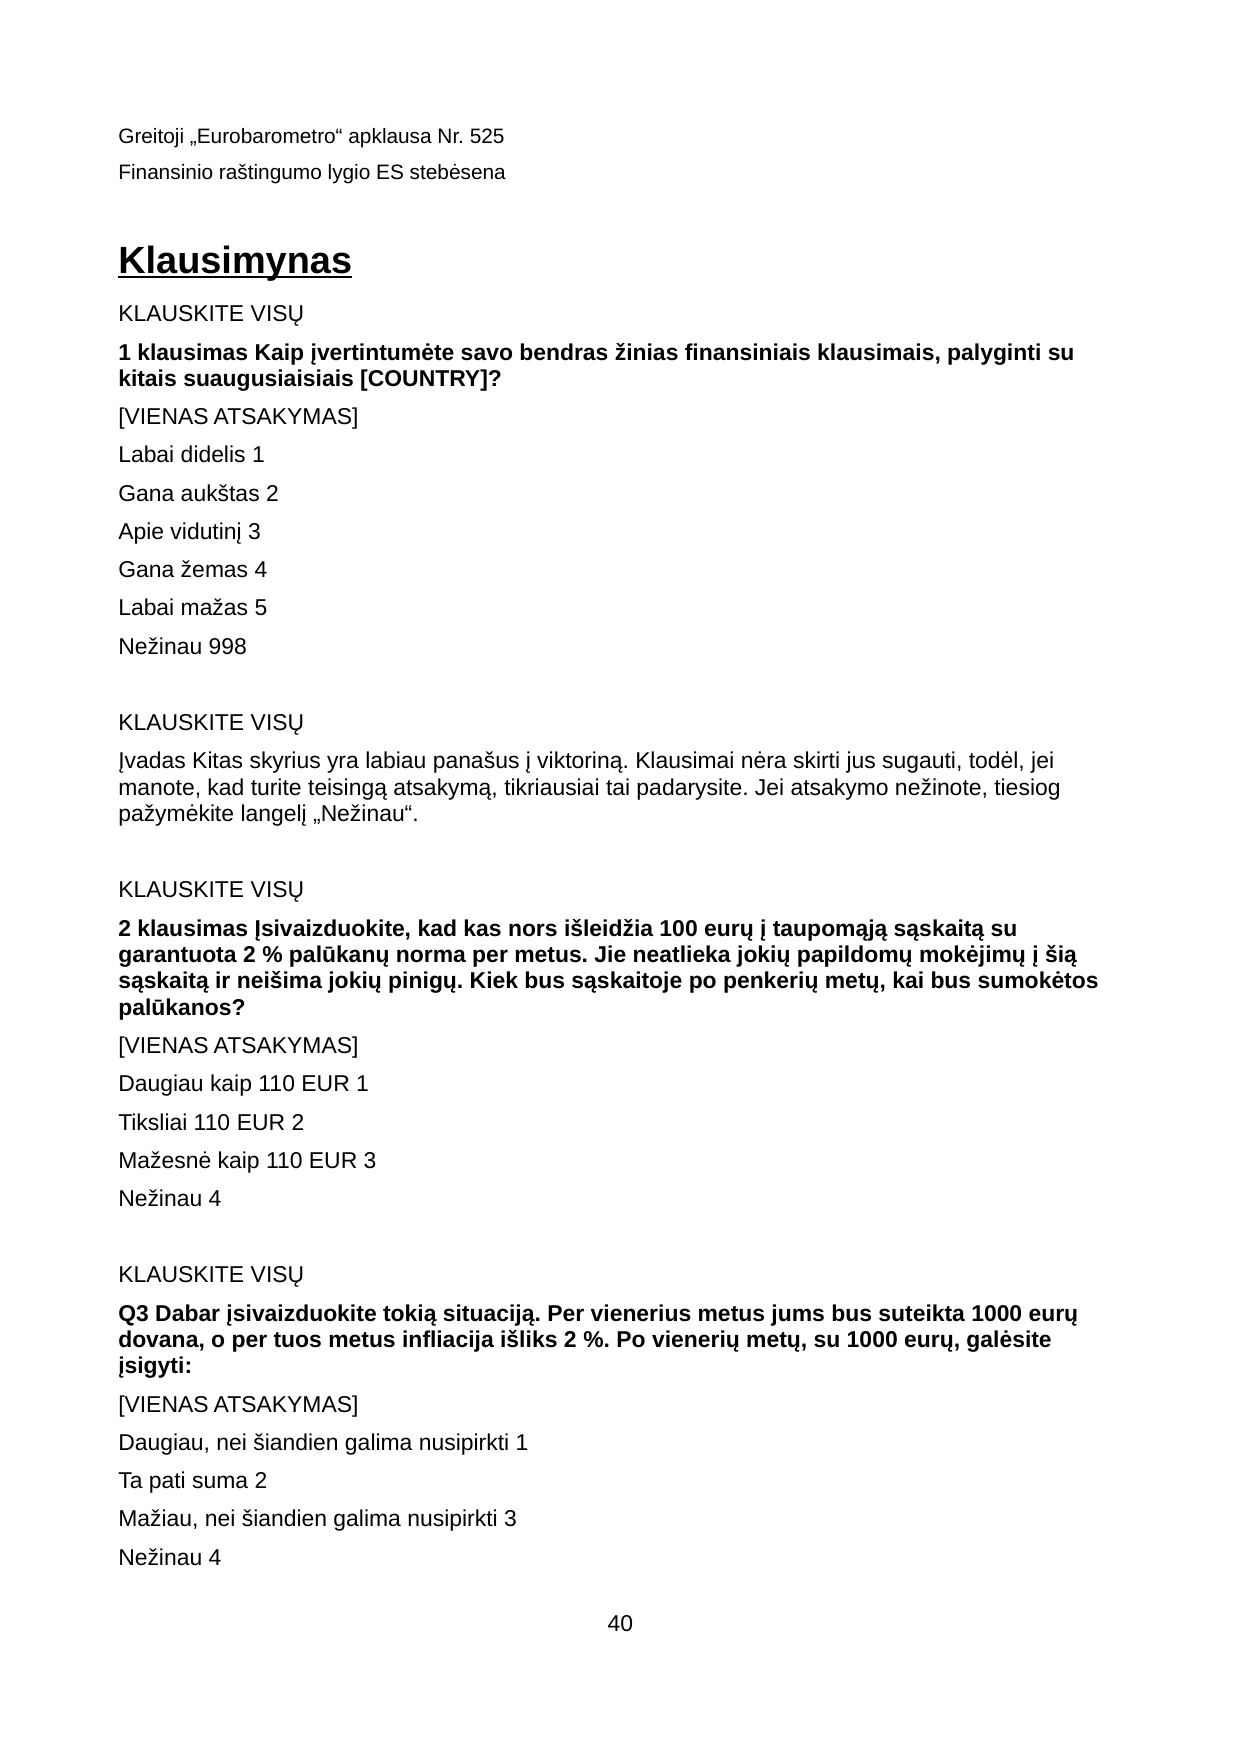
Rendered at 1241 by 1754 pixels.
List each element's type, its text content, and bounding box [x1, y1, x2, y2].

text Nežinau 998 [118, 633, 1122, 659]
text Mažiau, nei šiandien galima nusipirkti 3 [118, 1505, 1122, 1532]
text KLAUSKITE VISŲ [118, 876, 1122, 903]
text Apie vidutinį 3 [118, 518, 1122, 544]
text Ta pati suma 2 [118, 1467, 1122, 1493]
text Tiksliai 110 EUR 2 [118, 1108, 1122, 1135]
text KLAUSKITE VISŲ [118, 709, 1122, 735]
text KLAUSKITE VISŲ [118, 1261, 1122, 1288]
text Nežinau 4 [118, 1543, 1122, 1570]
text [VIENAS ATSAKYMAS] [118, 1032, 1122, 1058]
text [VIENAS ATSAKYMAS] [118, 1391, 1122, 1417]
text Daugiau kaip 110 EUR 1 [118, 1070, 1122, 1097]
text Gana žemas 4 [118, 556, 1122, 582]
text KLAUSKITE VISŲ [118, 300, 1122, 327]
text [VIENAS ATSAKYMAS] [118, 403, 1122, 429]
text Daugiau, nei šiandien galima nusipirkti 1 [118, 1429, 1122, 1455]
subtitle Klausimynas [118, 238, 1122, 282]
text Nežinau 4 [118, 1185, 1122, 1211]
text Mažesnė kaip 110 EUR 3 [118, 1147, 1122, 1173]
text Q3 Dabar įsivaizduokite tokią situaciją. Per vienerius metus jums bus suteikta 1000 eurų dovana, o per tuos metus infliacija išliks 2 %. Po vienerių metų, su 1000 eurų, galėsite įsigyti: [118, 1299, 1122, 1379]
text Gana aukštas 2 [118, 480, 1122, 506]
text 1 klausimas Kaip įvertintumėte savo bendras žinias finansiniais klausimais, palyginti su kitais suaugusiaisiais [COUNTRY]? [118, 339, 1122, 391]
text Labai mažas 5 [118, 594, 1122, 621]
text Įvadas Kitas skyrius yra labiau panašus į viktoriną. Klausimai nėra skirti jus sugauti, todėl, jei manote, kad turite teisingą atsakymą, tikriausiai tai padarysite. Jei atsakymo nežinote, tiesiog pažymėkite langelį „Nežinau“. [118, 747, 1122, 826]
text Labai didelis 1 [118, 441, 1122, 468]
text 2 klausimas Įsivaizduokite, kad kas nors išleidžia 100 eurų į taupomąją sąskaitą su garantuota 2 % palūkanų norma per metus. Jie neatlieka jokių papildomų mokėjimų į šią sąskaitą ir neišima jokių pinigų. Kiek bus sąskaitoje po penkerių metų, kai bus sumokėtos palūkanos? [118, 915, 1122, 1020]
